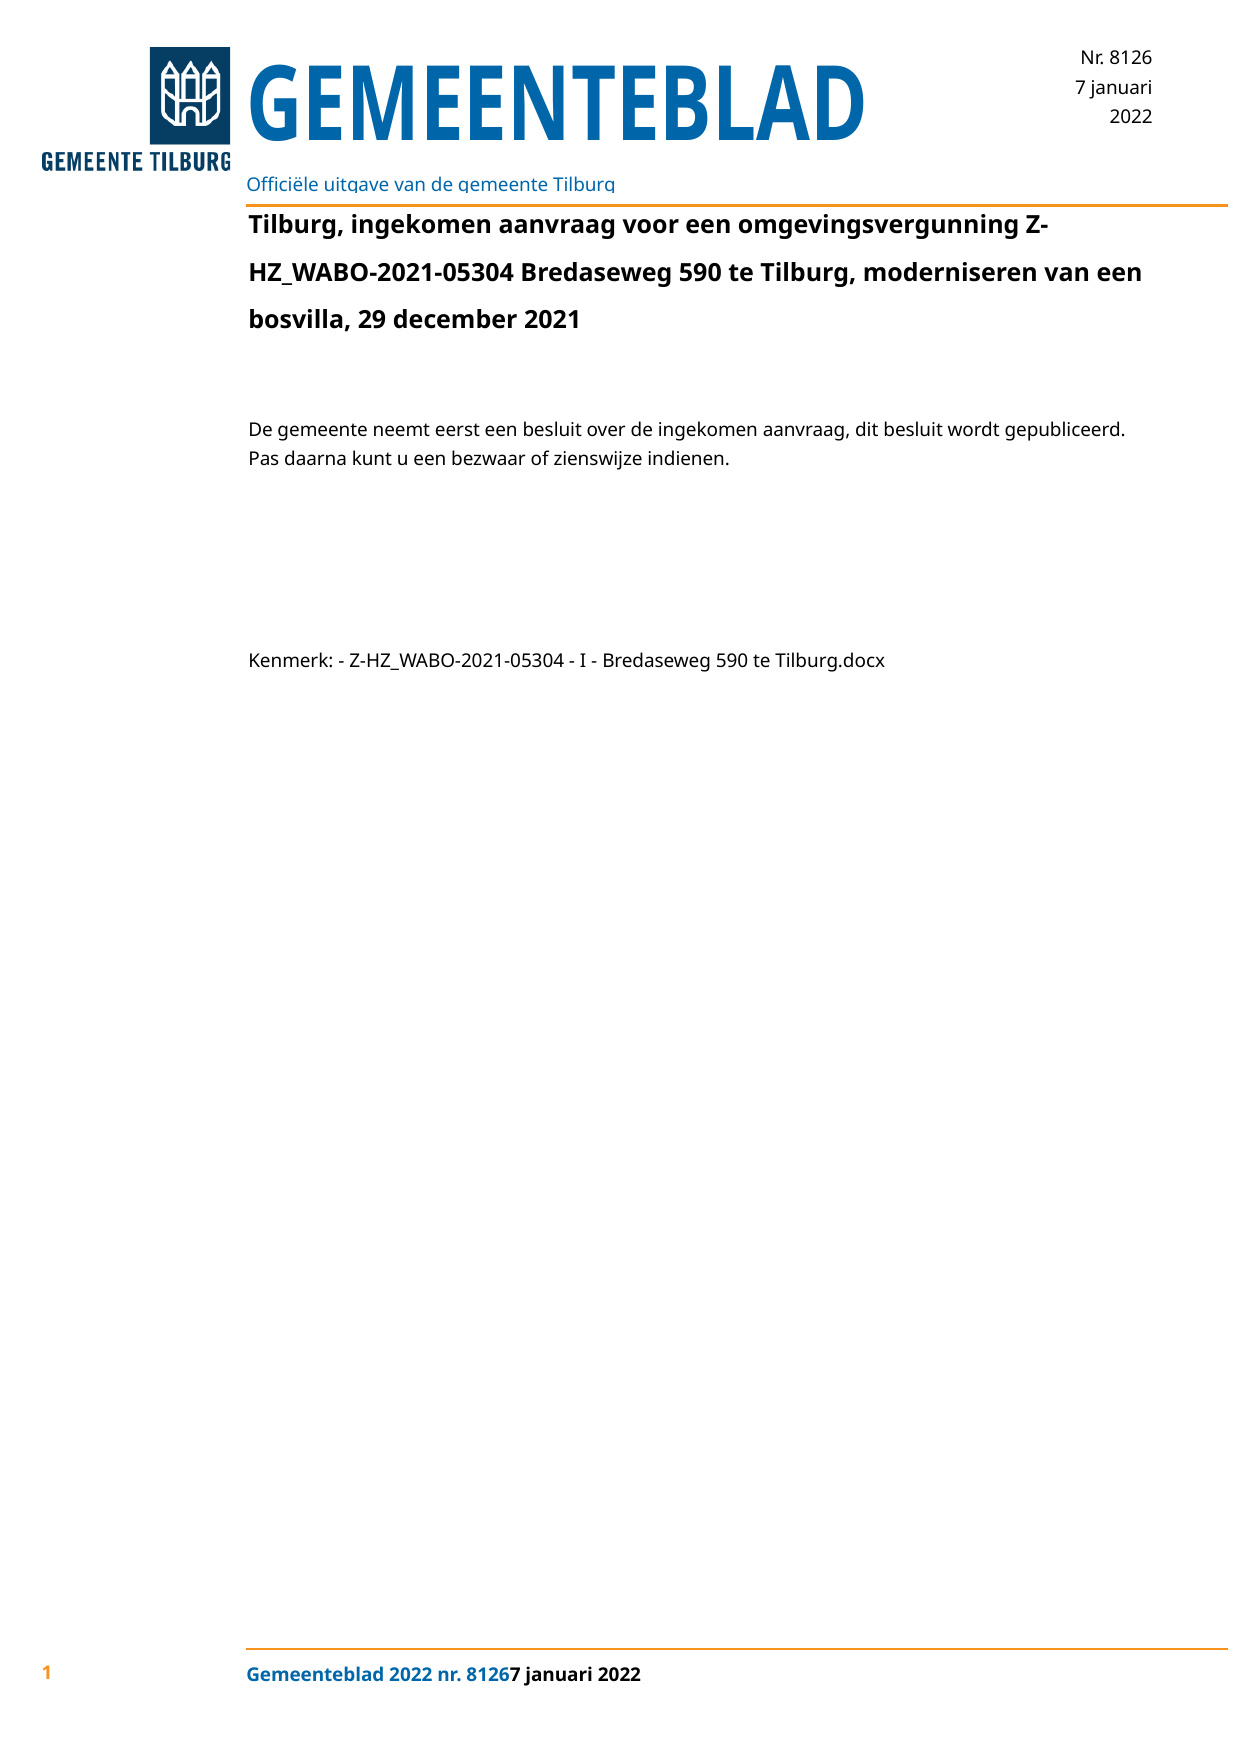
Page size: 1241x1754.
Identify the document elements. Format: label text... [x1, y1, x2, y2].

text Kenmerk: - Z-HZ_WABO-2021-05304 - I - Bredaseweg 590 te Tilburg.docx [248, 647, 1152, 673]
text Tilburg, ingekomen aanvraag voor een omgevingsvergunning Z-HZ_WABO-2021-05304 Bredaseweg 590 te Tilburg, moderniseren van een bosvilla, 29 december 2021 [248, 207, 1152, 336]
text De gemeente neemt eerst een besluit over de ingekomen aanvraag, dit besluit wordt gepubliceerd. Pas daarna kunt u een bezwaar of zienswijze indienen. [248, 416, 1152, 471]
picture [41, 47, 231, 172]
